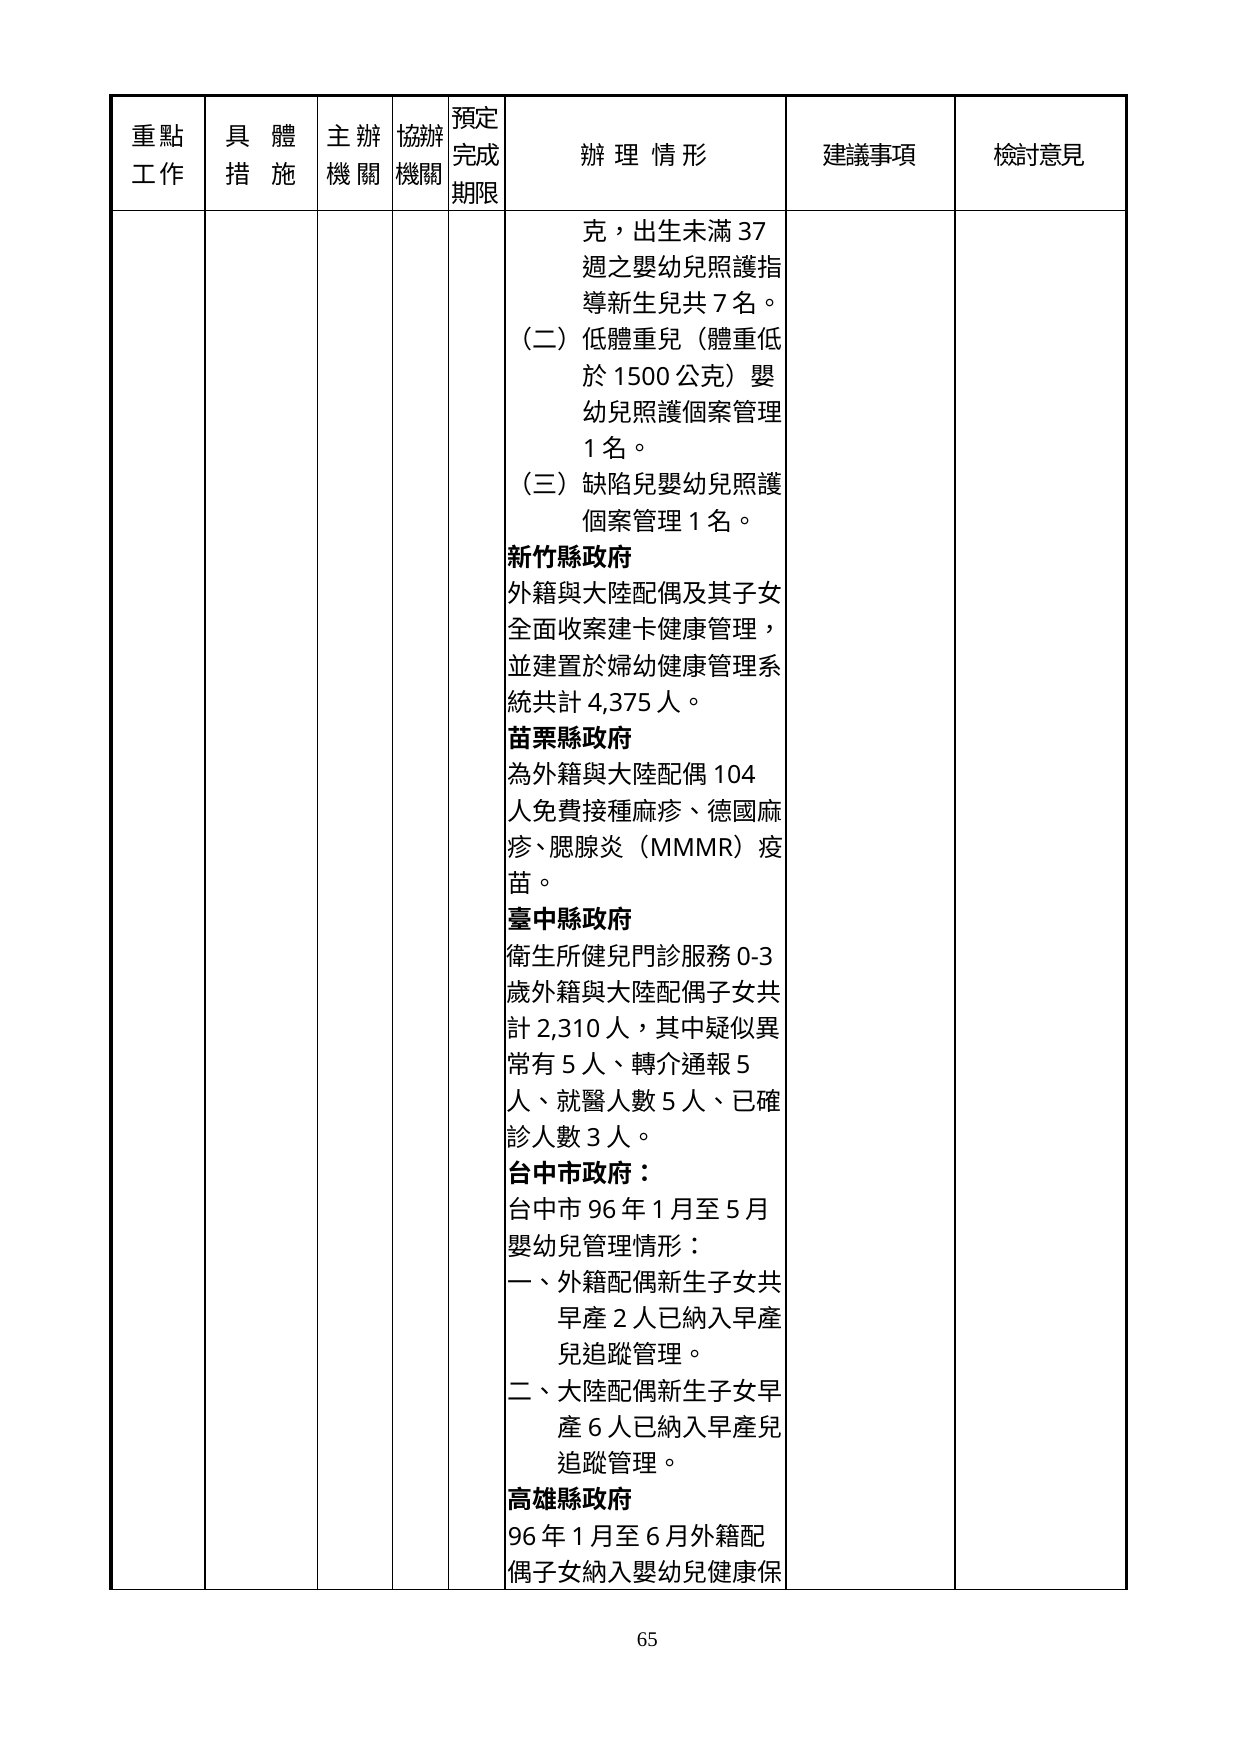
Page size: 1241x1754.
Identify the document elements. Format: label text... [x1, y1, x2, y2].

table_cell [956, 211, 1125, 1589]
table_header 建議事項 [787, 97, 954, 209]
table_header 協辦機關 [393, 97, 448, 209]
table_cell [393, 211, 448, 1589]
table_header 主 辦 機 關 [318, 97, 392, 209]
table_header 具體 措施 [206, 97, 317, 209]
table_cell [449, 211, 504, 1589]
table_cell [113, 211, 204, 1589]
table_cell [318, 211, 392, 1589]
table_header 辦 理 情 形 [506, 97, 785, 209]
table_cell 克，出生未滿37週之嬰幼兒照護指導新生兒共7名。 （二）低體重兒（體重低於1500公克）嬰幼兒照護個案管理1名。 （三）缺陷兒嬰幼兒照護個案管理1名。 新竹縣政府 外籍與大陸配偶及其子女全面收案建卡健康管理，並建置於婦幼健康管理系統共計4,375人。 苗栗縣政府 為外籍與大陸配偶104人免費接種麻疹、德國麻疹、腮腺炎（MMMR）疫苗。 臺中縣政府 衛生所健兒門診服務0-3歲外籍與大陸配偶子女共計2,310人，其中疑似異常有5人、轉介通報5人、就醫人數5人、已確診人數3人。 台中市政府： 台中市96年1月至5月嬰幼兒管理情形： 一、外籍配偶新生子女共早產2人已納入早產兒追蹤管理。 二、大陸配偶新生子女早產6人已納入早產兒追蹤管理。 高雄縣政府 96年1月至6月外籍配偶子女納入嬰幼兒健康保 [506, 211, 785, 1589]
table_header 重點工作 [113, 97, 204, 209]
table_header 預定 完成期限 [449, 97, 504, 209]
table_header 檢討意見 [956, 97, 1125, 209]
table_cell [787, 211, 954, 1589]
table_cell [206, 211, 317, 1589]
